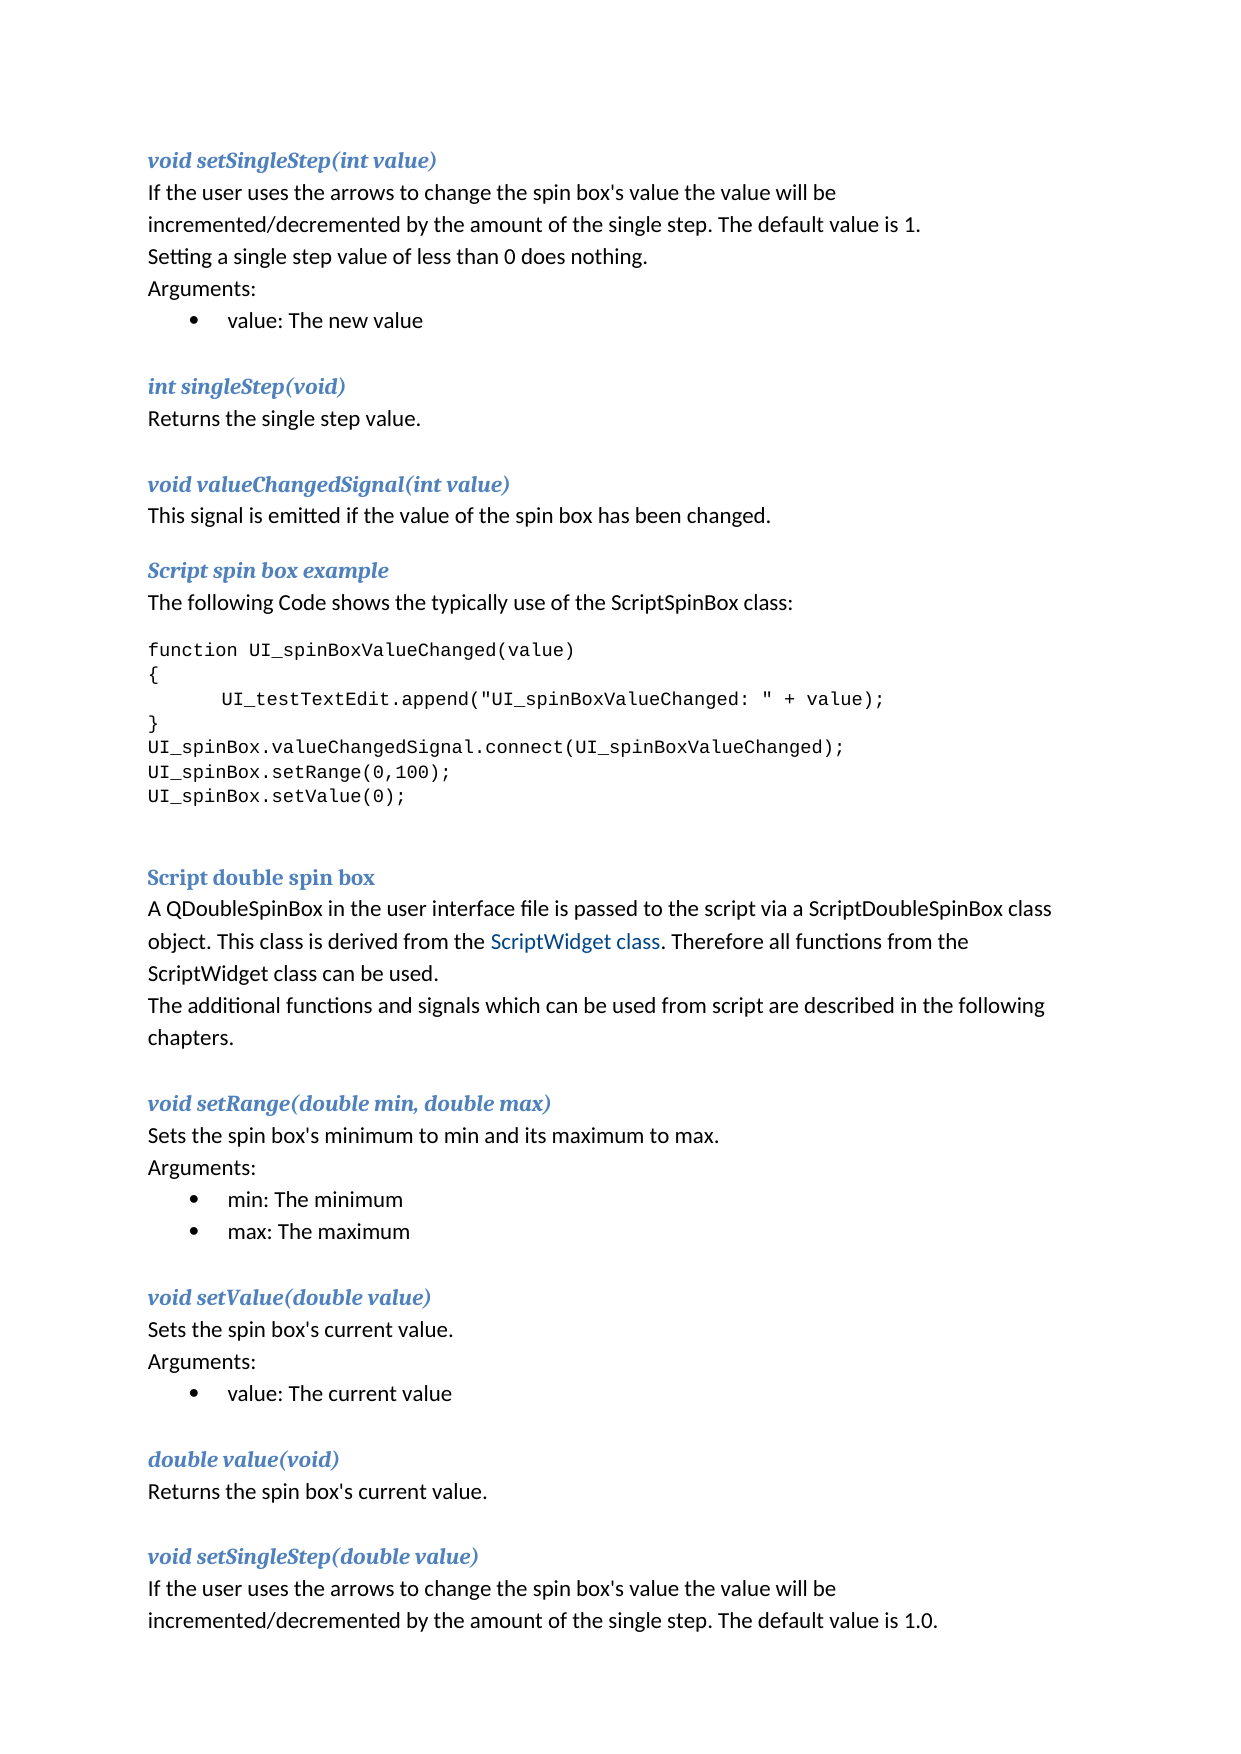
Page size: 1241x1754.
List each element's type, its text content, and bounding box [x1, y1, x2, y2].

text } [148, 714, 1093, 735]
text Returns the spin box's current value. [148, 1477, 1093, 1505]
list min: The minimum [190, 1185, 1093, 1213]
text Sets the spin box's minimum to min and its maximum to max. [148, 1121, 1093, 1149]
subtitle void setSingleStep(int value) [148, 148, 1093, 174]
text UI_spinBox.setRange(0,100); [148, 763, 1093, 784]
text Arguments: [148, 1347, 1093, 1375]
subtitle void setSingleStep(double value) [148, 1544, 1093, 1570]
text Sets the spin box's current value. [148, 1315, 1093, 1343]
text function UI_spinBoxValueChanged(value) [148, 641, 1093, 662]
text UI_spinBox.setValue(0); [148, 787, 1093, 808]
text UI_testTextEdit.append("UI_spinBoxValueChanged: " + value); [148, 689, 1093, 711]
subtitle Script double spin box [148, 864, 1093, 891]
subtitle void setValue(double value) [148, 1285, 1093, 1311]
list max: The maximum [190, 1217, 1093, 1245]
text incremented/decremented by the amount of the single step. The default value is 1.0. [148, 1606, 1093, 1634]
text Arguments: [148, 1153, 1093, 1181]
subtitle Script spin box example [148, 557, 1093, 584]
text Arguments: [148, 274, 1093, 302]
subtitle void setRange(double min, double max) [148, 1091, 1093, 1117]
subtitle double value(void) [148, 1447, 1093, 1473]
text This signal is emitted if the value of the spin box has been changed. [148, 502, 1093, 529]
list value: The new value [190, 307, 1093, 334]
text A QDoubleSpinBox in the user interface file is passed to the script via a ScriptDoubleSpinBox class object. This class is derived from the ScriptWidget class. Therefore all functions from the ScriptWidget class can be used. [148, 894, 1093, 987]
text incremented/decremented by the amount of the single step. The default value is 1. [148, 210, 1093, 238]
subtitle int singleStep(void) [148, 374, 1093, 400]
list value: The current value [190, 1379, 1093, 1407]
text UI_spinBox.valueChangedSignal.connect(UI_spinBoxValueChanged); [148, 738, 1093, 759]
text { [148, 665, 1093, 686]
text If the user uses the arrows to change the spin box's value the value will be [148, 178, 1093, 206]
text If the user uses the arrows to change the spin box's value the value will be [148, 1574, 1093, 1602]
text Returns the single step value. [148, 404, 1093, 432]
text The additional functions and signals which can be used from script are described in the following chapters. [148, 991, 1093, 1051]
text Setting a single step value of less than 0 does nothing. [148, 242, 1093, 270]
subtitle void valueChangedSignal(int value) [148, 471, 1093, 498]
text The following Code shows the typically use of the ScriptSpinBox class: [148, 588, 1093, 616]
